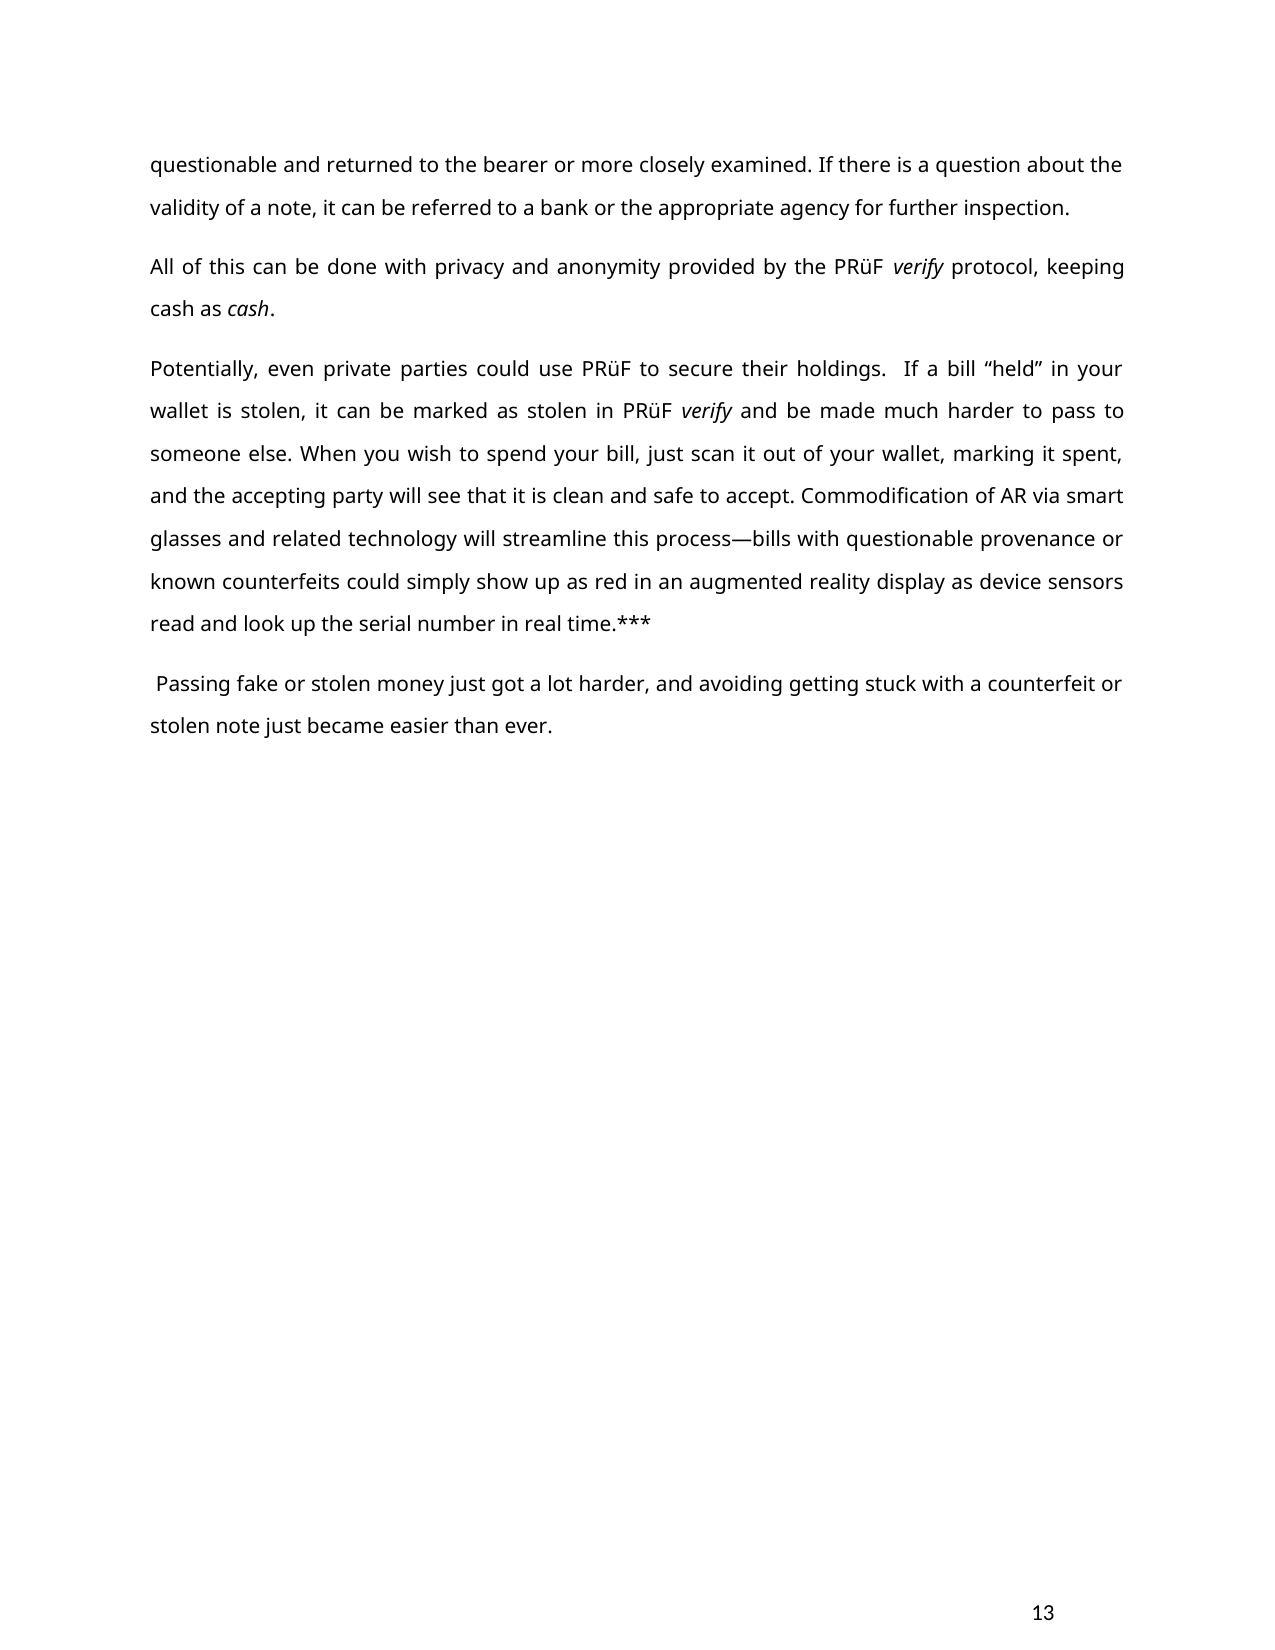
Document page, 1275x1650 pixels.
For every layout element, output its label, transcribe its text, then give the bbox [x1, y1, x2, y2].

text questionable and returned to the bearer or more closely examined. If there is a question about the validity of a note, it can be referred to a bank or the appropriate agency for further inspection. [150, 150, 1125, 221]
text Passing fake or stolen money just got a lot harder, and avoiding getting stuck with a counterfeit or stolen note just became easier than ever. [150, 669, 1125, 740]
text Potentially, even private parties could use PRüF to secure their holdings. If a bill “held” in your wallet is stolen, it can be marked as stolen in PRüF verify and be made much harder to pass to someone else. When you wish to spend your bill, just scan it out of your wallet, marking it spent, and the accepting party will see that it is clean and safe to accept. Commodification of AR via smart glasses and related technology will streamline this process—bills with questionable provenance or known counterfeits could simply show up as red in an augmented reality display as device sensors read and look up the serial number in real time.*** [150, 354, 1125, 638]
text All of this can be done with privacy and anonymity provided by the PRüF verify protocol, keeping cash as cash. [150, 252, 1125, 323]
